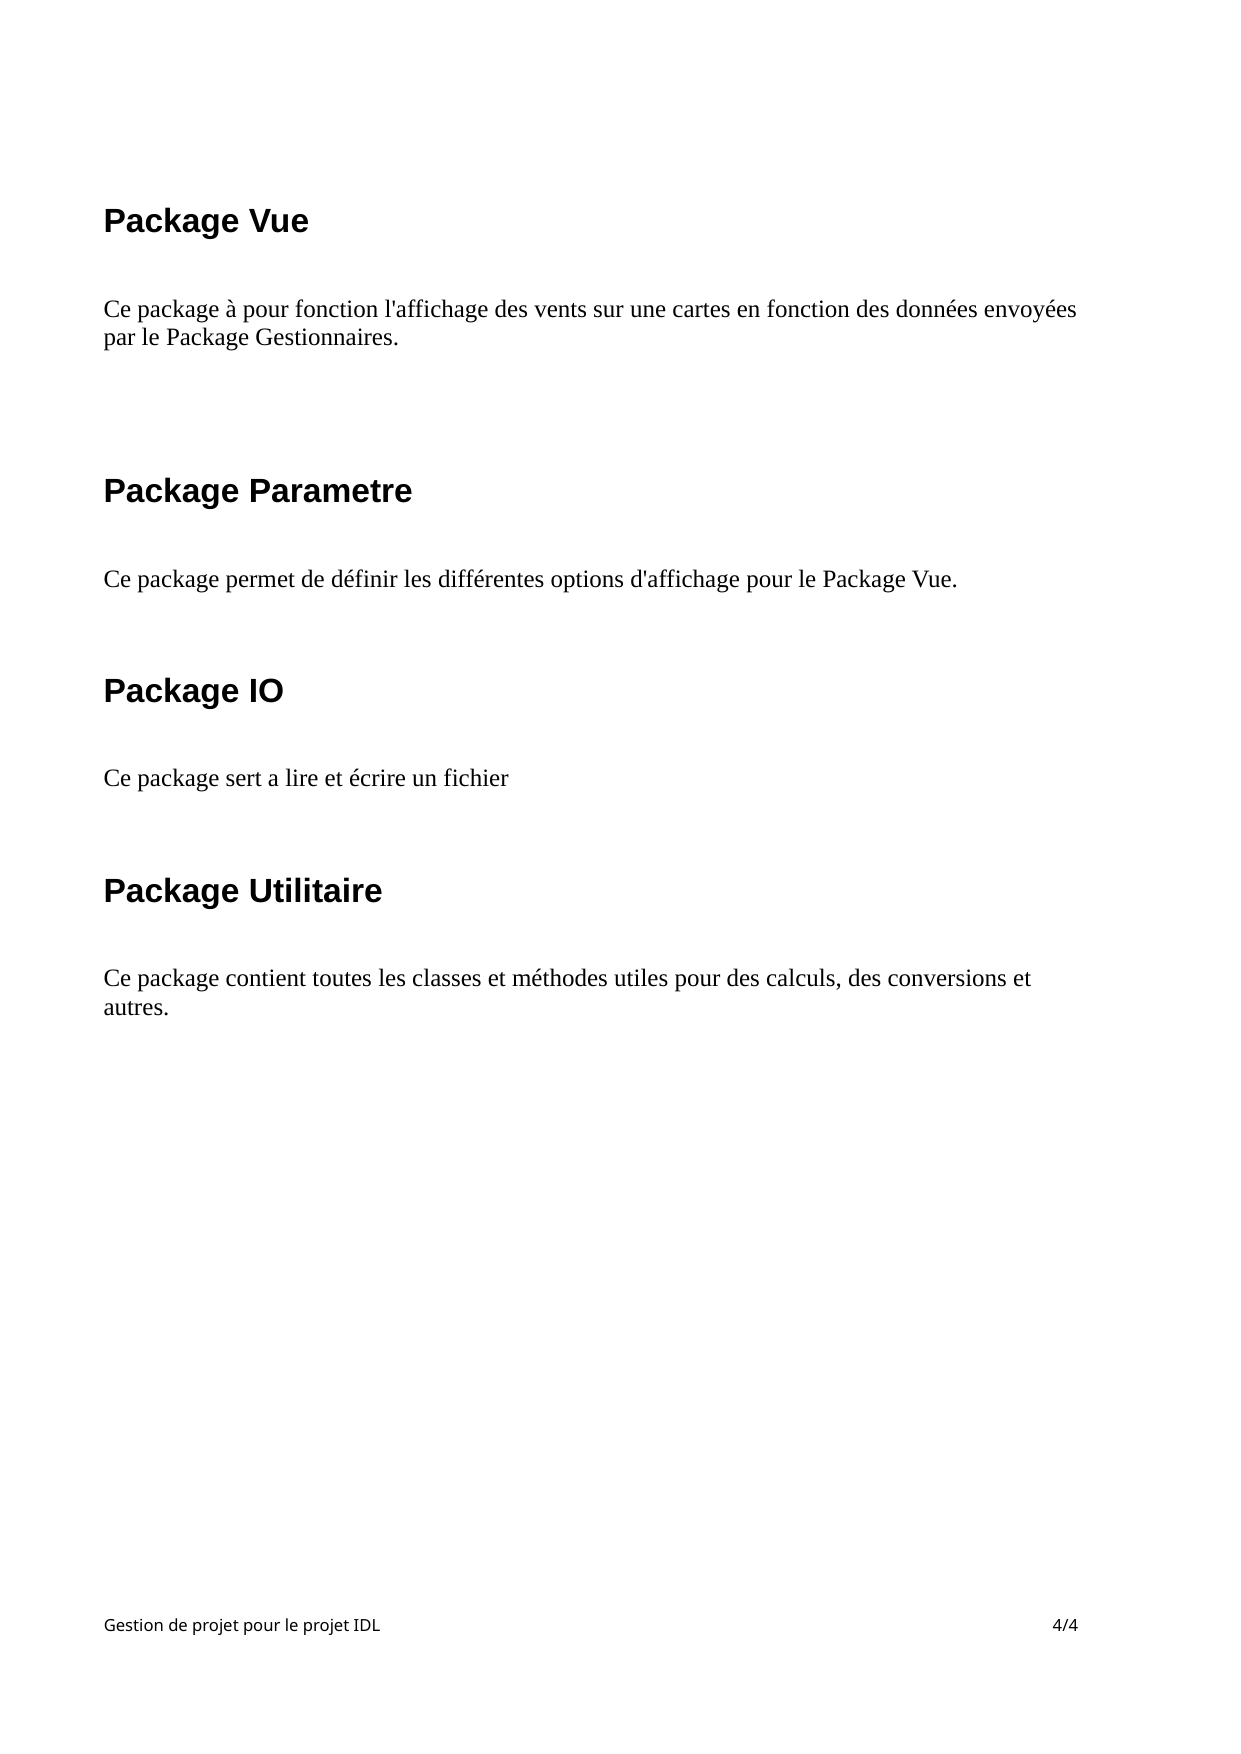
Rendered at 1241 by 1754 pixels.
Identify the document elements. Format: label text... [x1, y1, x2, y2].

text Ce package permet de définir les différentes options d'affichage pour le Package Vue. [103, 564, 1078, 592]
subtitle Package Utilitaire [103, 871, 1078, 910]
text Ce package à pour fonction l'affichage des vents sur une cartes en fonction des données envoyées par le Package Gestionnaires. [103, 294, 1078, 351]
text Ce package contient toutes les classes et méthodes utiles pour des calculs, des conversions et autres. [103, 963, 1078, 1021]
subtitle Package Parametre [103, 471, 1078, 510]
subtitle Package IO [103, 671, 1078, 710]
text Ce package sert a lire et écrire un fichier [103, 763, 1078, 792]
subtitle Package Vue [103, 201, 1078, 240]
